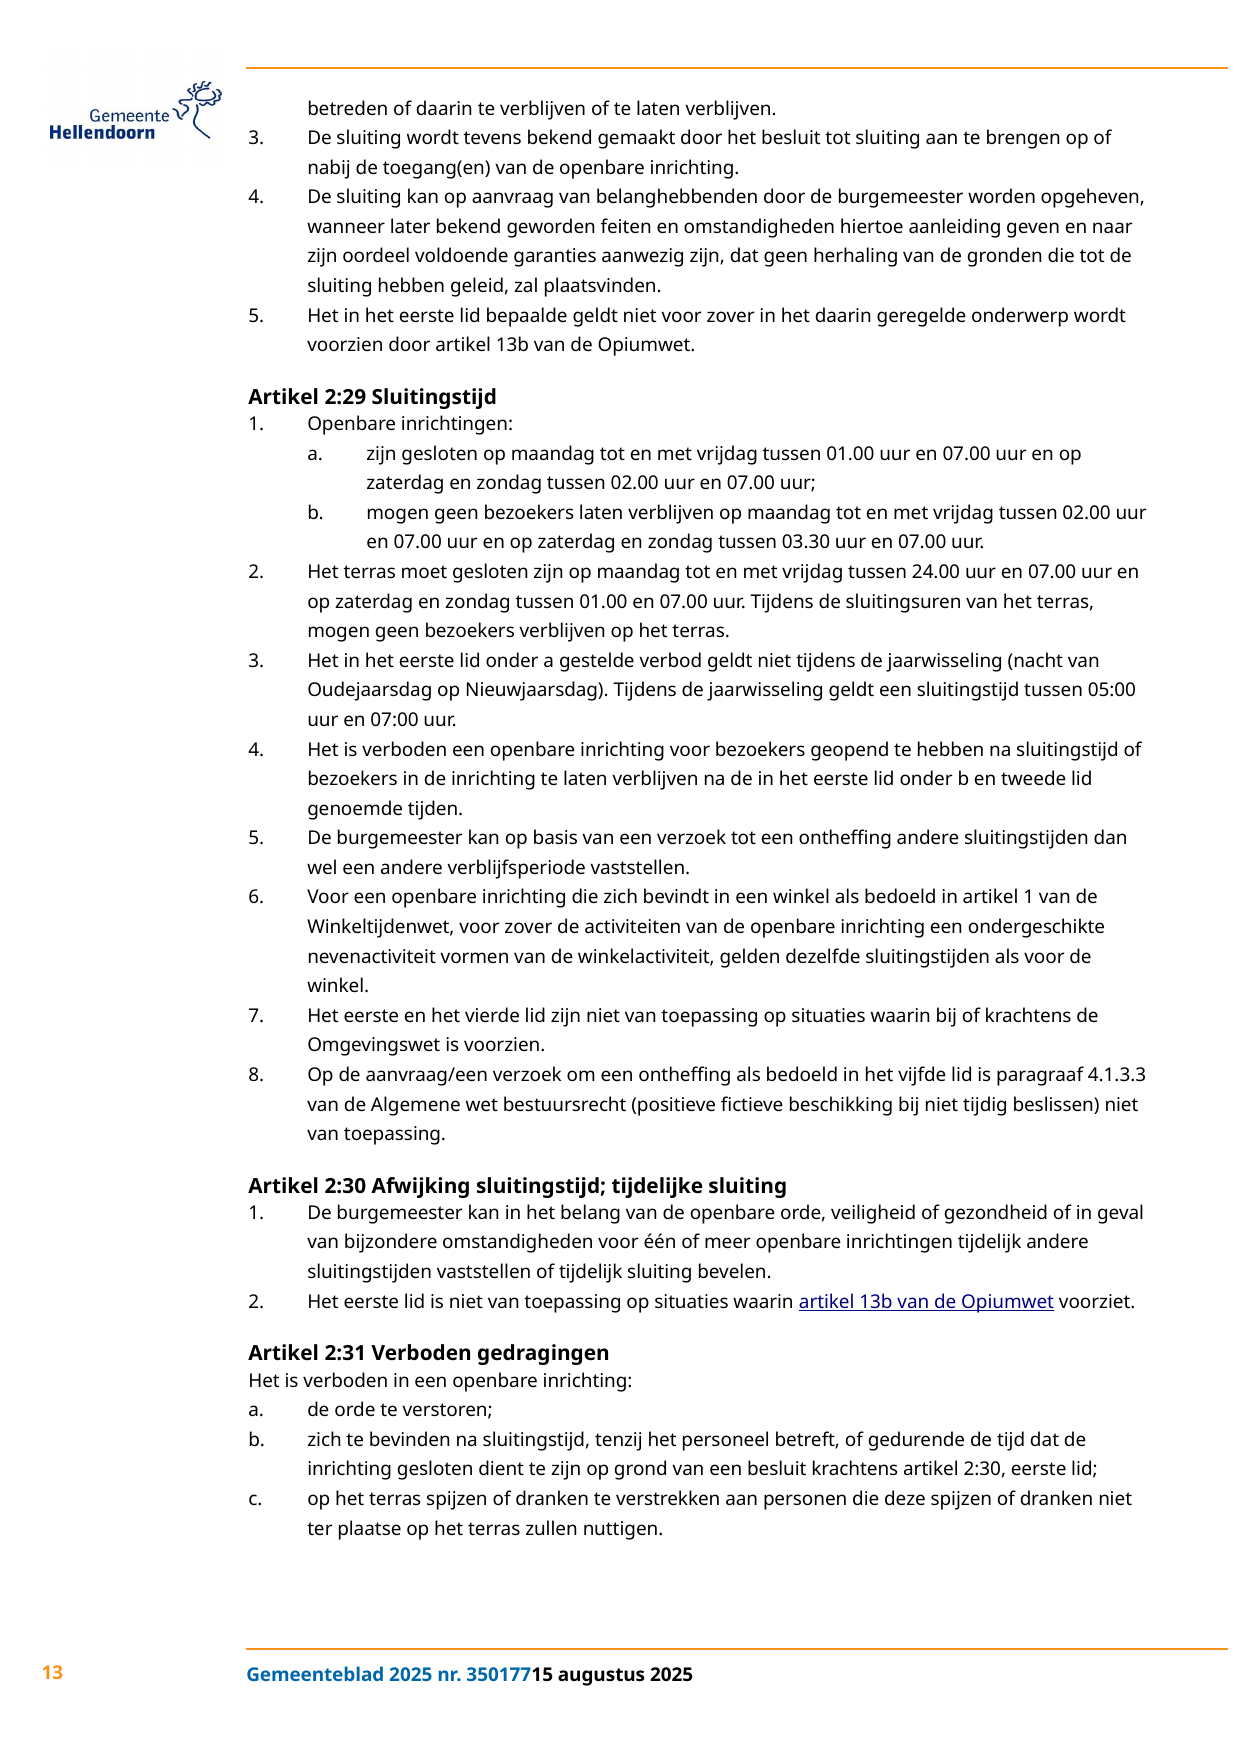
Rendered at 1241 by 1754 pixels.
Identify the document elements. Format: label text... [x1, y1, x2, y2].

list Het in het eerste lid bepaalde geldt niet voor zover in het daarin geregelde onderwerp wordt voorzien door artikel 13b van de Opiumwet. [248, 302, 1152, 357]
text Artikel 2:31 Verboden gedragingen [248, 1338, 1152, 1367]
list De sluiting kan op aanvraag van belanghebbenden door de burgemeester worden opgeheven, wanneer later bekend geworden feiten en omstandigheden hiertoe aanleiding geven en naar zijn oordeel voldoende garanties aanwezig zijn, dat geen herhaling van de gronden die tot de sluiting hebben geleid, zal plaatsvinden. [248, 183, 1152, 298]
list Op de aanvraag/een verzoek om een ontheffing als bedoeld in het vijfde lid is paragraaf 4.1.3.3 van de Algemene wet bestuursrecht (positieve fictieve beschikking bij niet tijdig beslissen) niet van toepassing. [248, 1061, 1152, 1146]
text Artikel 2:29 Sluitingstijd [248, 382, 1152, 410]
list Openbare inrichtingen: [248, 410, 1152, 436]
list De burgemeester kan in het belang van de openbare orde, veiligheid of gezondheid of in geval van bijzondere omstandigheden voor één of meer openbare inrichtingen tijdelijk andere sluitingstijden vaststellen of tijdelijk sluiting bevelen. [248, 1199, 1152, 1284]
list zich te bevinden na sluitingstijd, tenzij het personeel betreft, of gedurende de tijd dat de inrichting gesloten dient te zijn op grond van een besluit krachtens artikel 2:30, eerste lid; [248, 1426, 1152, 1481]
list De burgemeester kan op basis van een verzoek tot een ontheffing andere sluitingstijden dan wel een andere verblijfsperiode vaststellen. [248, 824, 1152, 880]
list De sluiting wordt tevens bekend gemaakt door het besluit tot sluiting aan te brengen op of nabij de toegang(en) van de openbare inrichting. [248, 124, 1152, 180]
picture [41, 47, 231, 172]
list Het eerste lid is niet van toepassing op situaties waarin artikel 13b van de Opiumwet voorziet. [248, 1288, 1152, 1314]
list op het terras spijzen of dranken te verstrekken aan personen die deze spijzen of dranken niet ter plaatse op het terras zullen nuttigen. [248, 1485, 1152, 1540]
list Het eerste en het vierde lid zijn niet van toepassing op situaties waarin bij of krachtens de Omgevingswet is voorzien. [248, 1002, 1152, 1057]
list Voor een openbare inrichting die zich bevindt in een winkel als bedoeld in artikel 1 van de Winkeltijdenwet, voor zover de activiteiten van de openbare inrichting een ondergeschikte nevenactiviteit vormen van de winkelactiviteit, gelden dezelfde sluitingstijden als voor de winkel. [248, 884, 1152, 998]
text Het is verboden in een openbare inrichting: [248, 1367, 1152, 1392]
list Het terras moet gesloten zijn op maandag tot en met vrijdag tussen 24.00 uur en 07.00 uur en op zaterdag en zondag tussen 01.00 en 07.00 uur. Tijdens de sluitingsuren van het terras, mogen geen bezoekers verblijven op het terras. [248, 558, 1152, 643]
list betreden of daarin te verblijven of te laten verblijven. [248, 95, 1152, 121]
list mogen geen bezoekers laten verblijven op maandag tot en met vrijdag tussen 02.00 uur en 07.00 uur en op zaterdag en zondag tussen 03.30 uur en 07.00 uur. [307, 499, 1152, 554]
text Artikel 2:30 Afwijking sluitingstijd; tijdelijke sluiting [248, 1171, 1152, 1199]
list zijn gesloten op maandag tot en met vrijdag tussen 01.00 uur en 07.00 uur en op zaterdag en zondag tussen 02.00 uur en 07.00 uur; [307, 440, 1152, 495]
list Het is verboden een openbare inrichting voor bezoekers geopend te hebben na sluitingstijd of bezoekers in de inrichting te laten verblijven na de in het eerste lid onder b en tweede lid genoemde tijden. [248, 736, 1152, 821]
list de orde te verstoren; [248, 1396, 1152, 1422]
list Het in het eerste lid onder a gestelde verbod geldt niet tijdens de jaarwisseling (nacht van Oudejaarsdag op Nieuwjaarsdag). Tijdens de jaarwisseling geldt een sluitingstijd tussen 05:00 uur en 07:00 uur. [248, 647, 1152, 732]
